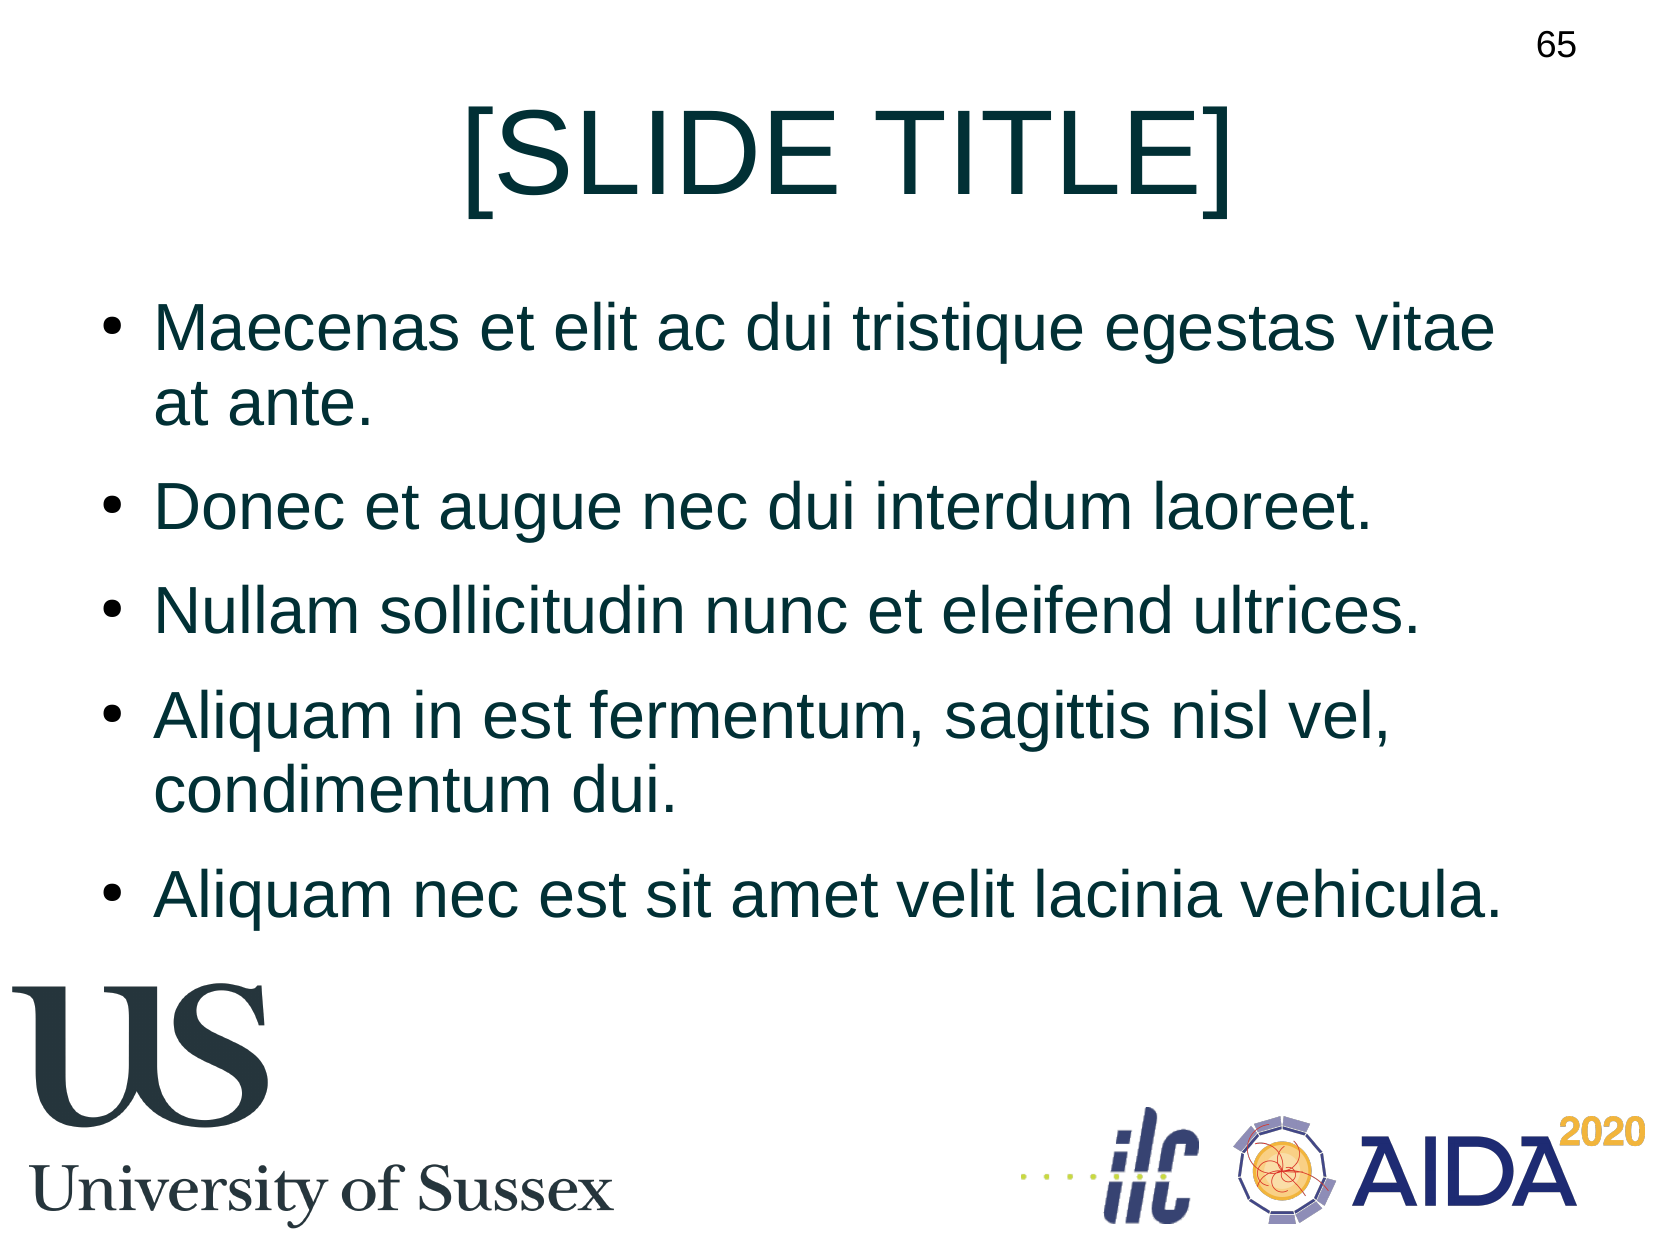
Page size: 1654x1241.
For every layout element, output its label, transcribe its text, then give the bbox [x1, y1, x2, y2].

picture [1021, 1107, 1199, 1224]
title [SLIDE TITLE] [82, 49, 1571, 257]
picture [1233, 1116, 1645, 1224]
text_box [1521, 16, 1654, 84]
picture [11, 982, 615, 1229]
list Maecenas et elit ac dui tristique egestas vitae at ante. Donec et augue nec dui interdum laoreet. Nullam sollicitudin nunc et eleifend ultrices. Aliquam in est fermentum, sagittis nisl vel, condimentum dui. Aliquam nec est sit amet velit lacinia vehicula. [82, 290, 1571, 957]
